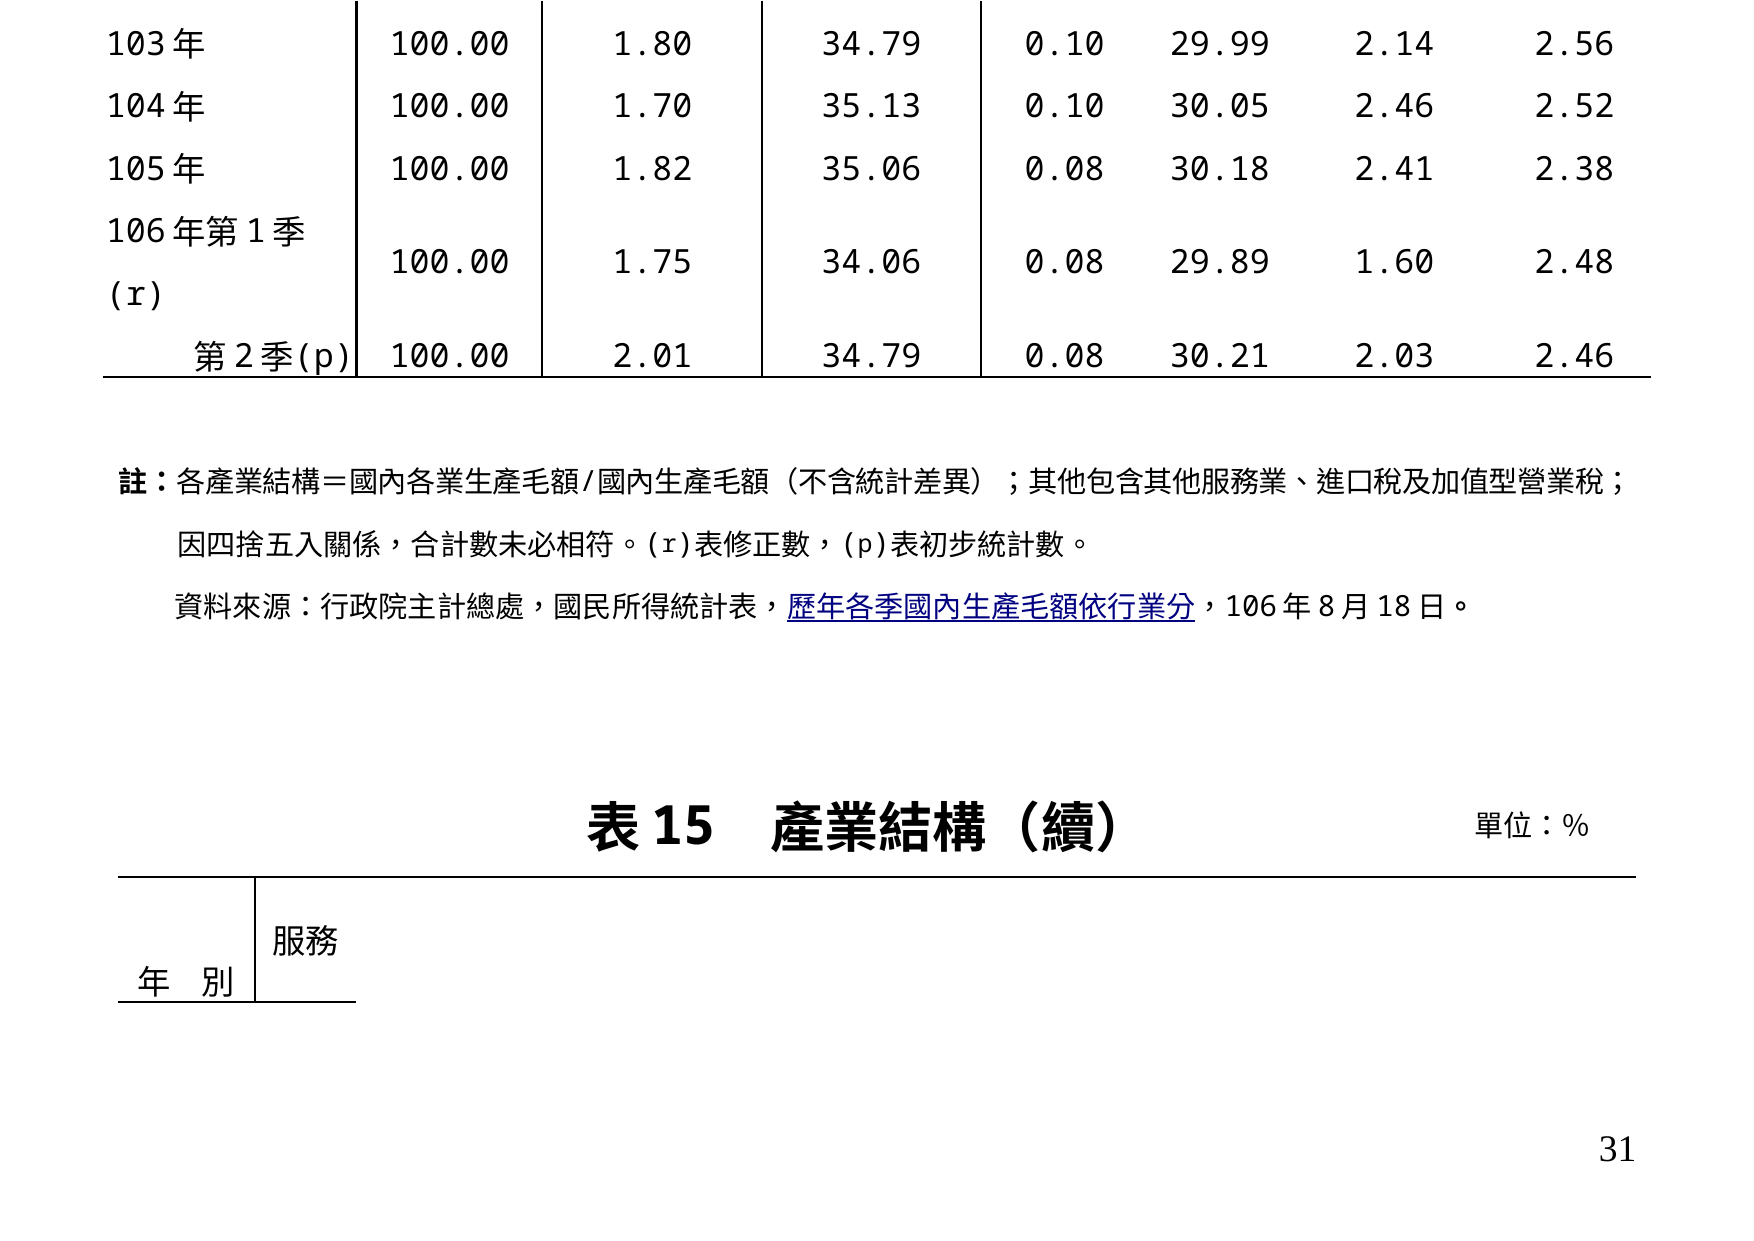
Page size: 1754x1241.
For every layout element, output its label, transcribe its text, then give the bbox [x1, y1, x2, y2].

table_cell 30.05 [1148, 63, 1291, 126]
subtitle 表15 產業結構（續） 單位：％ [118, 751, 1636, 876]
table_cell 100.00 [358, 188, 541, 313]
table_cell 100.00 [358, 63, 541, 126]
table_cell 34.06 [763, 188, 980, 313]
table_cell 1.82 [543, 126, 761, 188]
table_cell 104年 [103, 63, 355, 126]
table_cell 0.10 [982, 63, 1148, 126]
table_cell 35.06 [763, 126, 980, 188]
table_header [356, 878, 1636, 1001]
table_cell 34.79 [763, 1, 980, 63]
table_cell 0.08 [982, 126, 1148, 188]
table_cell 100.00 [358, 1, 541, 63]
table_cell 2.03 [1291, 313, 1497, 376]
table_cell 34.79 [763, 313, 980, 376]
table_cell 2.56 [1497, 1, 1651, 63]
text 註：各產業結構＝國內各業生產毛額/國內生產毛額（不含統計差異）；其他包含其他服務業、進口稅及加值型營業稅；因四捨五入關係，合計數未必相符。(r)表修正數，(p)表初步統計數。 [118, 438, 1636, 563]
table_cell 2.52 [1497, 63, 1651, 126]
table_cell 1.70 [543, 63, 761, 126]
table_cell 2.41 [1291, 126, 1497, 188]
table_cell 29.99 [1148, 1, 1291, 63]
table_cell 0.10 [982, 1, 1148, 63]
table_cell 2.38 [1497, 126, 1651, 188]
table_header 年 別 [118, 878, 254, 1001]
table_cell 29.89 [1148, 188, 1291, 313]
table_cell 30.18 [1148, 126, 1291, 188]
table_cell 1.75 [543, 188, 761, 313]
table_cell 1.80 [543, 1, 761, 63]
table_cell 100.00 [358, 126, 541, 188]
table_cell 105年 [103, 126, 355, 188]
table_cell 1.60 [1291, 188, 1497, 313]
table_cell 2.01 [543, 313, 761, 376]
table_cell 106年第1季(r) [103, 188, 355, 313]
table_cell 2.46 [1291, 63, 1497, 126]
table_cell 2.48 [1497, 188, 1651, 313]
table_cell 2.14 [1291, 1, 1497, 63]
table_cell 2.46 [1497, 313, 1651, 376]
table_cell 第2季(p) [103, 313, 355, 376]
table_cell 103年 [103, 1, 355, 63]
table_header 服務 [256, 878, 356, 1001]
table_cell 0.08 [982, 313, 1148, 376]
table_cell 0.08 [982, 188, 1148, 313]
table_cell 30.21 [1148, 313, 1291, 376]
table_cell 35.13 [763, 63, 980, 126]
text 資料來源：行政院主計總處，國民所得統計表，歷年各季國內生產毛額依行業分，106年8月18日。 [131, 563, 1636, 626]
table_cell 100.00 [358, 313, 541, 376]
